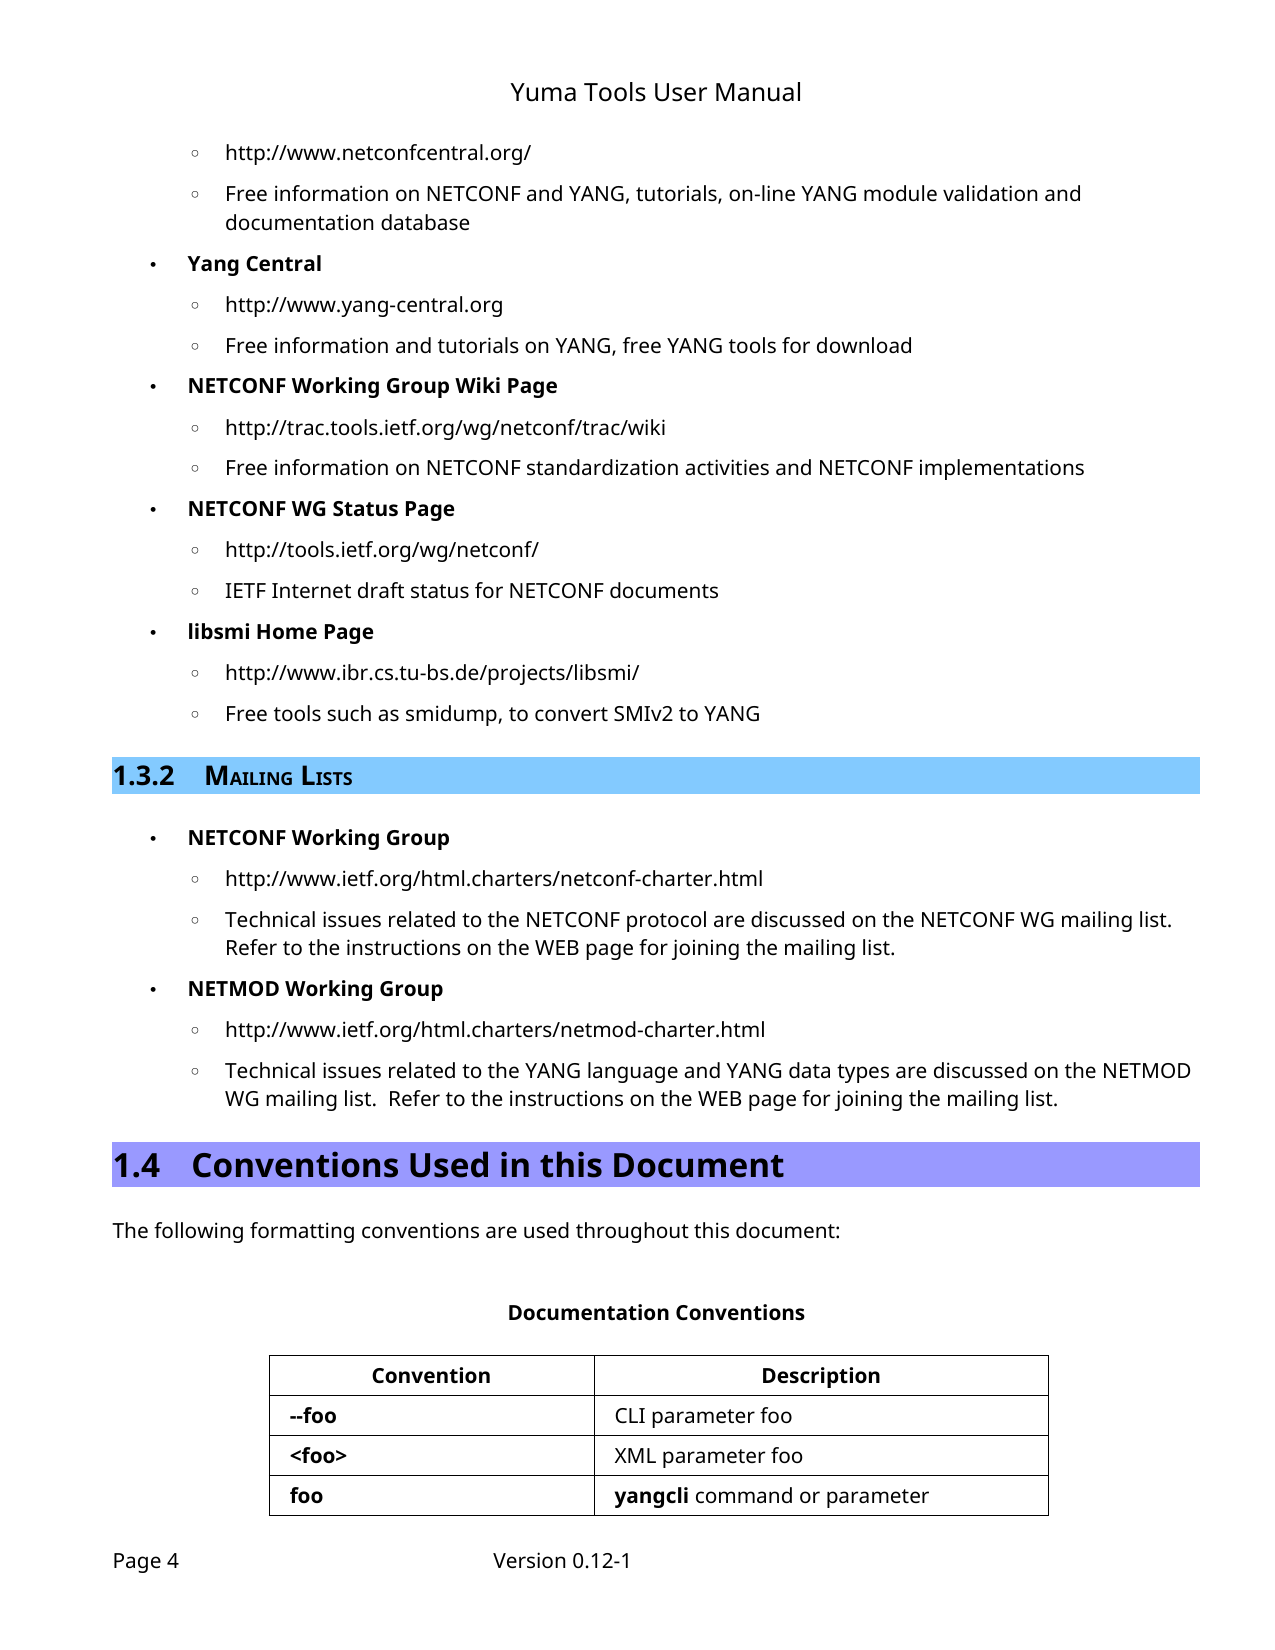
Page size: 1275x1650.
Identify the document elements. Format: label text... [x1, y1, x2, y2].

list http://www.ietf.org/html.charters/netconf-charter.html [187, 864, 1200, 892]
text The following formatting conventions are used throughout this document: [112, 1217, 1200, 1245]
list libsmi Home Page [150, 617, 1200, 646]
list Free tools such as smidump, to convert SMIv2 to YANG [187, 699, 1200, 728]
subtitle Mailing Lists [112, 757, 1200, 794]
table_header Description [595, 1356, 1048, 1395]
list http://tools.ietf.org/wg/netconf/ [187, 535, 1200, 564]
table_cell yangcli command or parameter [595, 1476, 1048, 1515]
list IETF Internet draft status for NETCONF documents [187, 576, 1200, 605]
list NETCONF Working Group [150, 823, 1200, 851]
table_cell foo [270, 1476, 594, 1515]
table_cell CLI parameter foo [595, 1396, 1048, 1435]
list http://www.ietf.org/html.charters/netmod-charter.html [187, 1015, 1200, 1043]
list Technical issues related to the NETCONF protocol are discussed on the NETCONF WG mailing list. Refer to the instructions on the WEB page for joining the mailing list. [187, 905, 1200, 962]
list Free information on NETCONF standardization activities and NETCONF implementations [187, 453, 1200, 482]
subtitle Conventions Used in this Document [112, 1142, 1200, 1187]
table_cell XML parameter foo [595, 1436, 1048, 1475]
list http://www.yang-central.org [187, 290, 1200, 318]
list Free information on NETCONF and YANG, tutorials, on-line YANG module validation and documentation database [187, 179, 1200, 236]
table_header Convention [270, 1356, 594, 1395]
table_cell <foo> [270, 1436, 594, 1475]
list Free information and tutorials on YANG, free YANG tools for download [187, 331, 1200, 359]
list Yang Central [150, 249, 1200, 277]
list http://trac.tools.ietf.org/wg/netconf/trac/wiki [187, 413, 1200, 441]
list NETCONF WG Status Page [150, 494, 1200, 523]
subtitle Documentation Conventions [127, 1298, 1185, 1327]
list Technical issues related to the YANG language and YANG data types are discussed on the NETMOD WG mailing list. Refer to the instructions on the WEB page for joining the mailing list. [187, 1056, 1200, 1113]
list NETMOD Working Group [150, 974, 1200, 1002]
list NETCONF Working Group Wiki Page [150, 372, 1200, 400]
list http://www.netconfcentral.org/ [187, 138, 1200, 167]
table_cell --foo [270, 1396, 594, 1435]
list http://www.ibr.cs.tu-bs.de/projects/libsmi/ [187, 658, 1200, 687]
